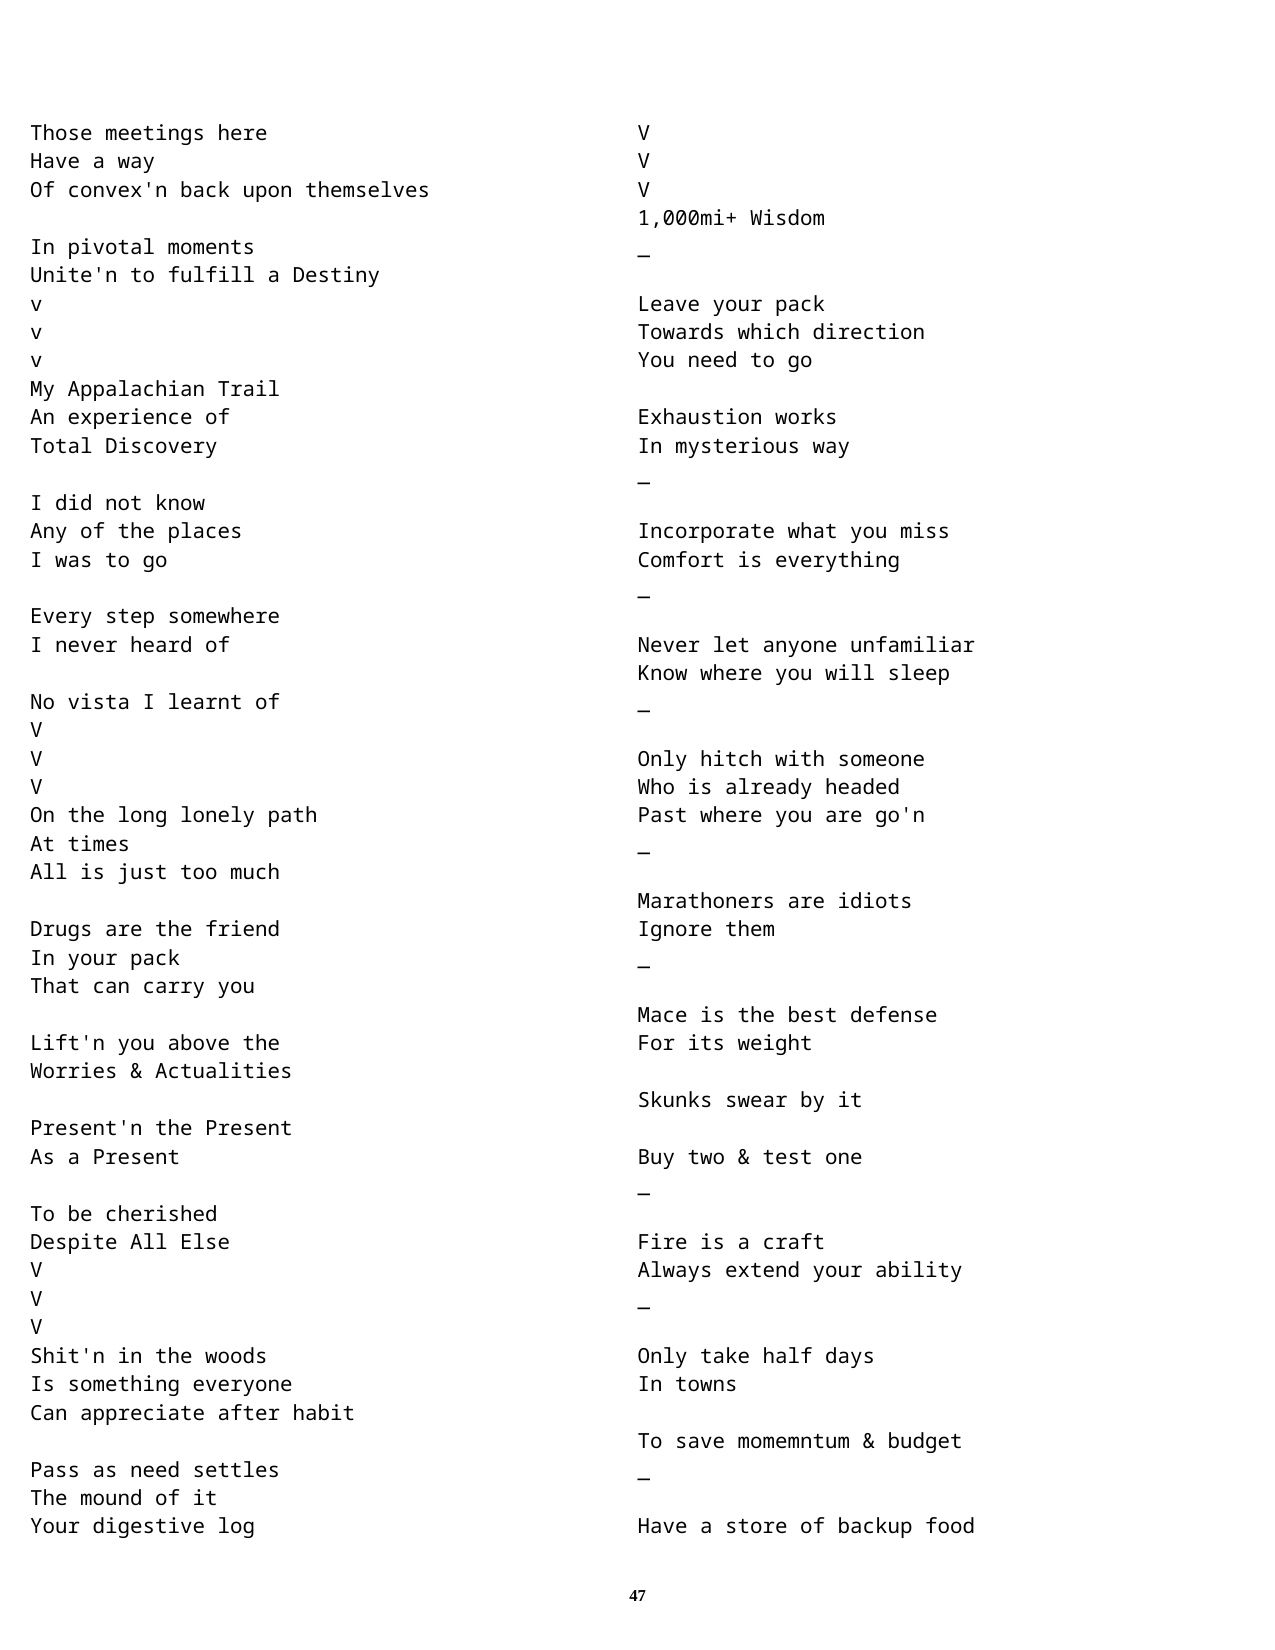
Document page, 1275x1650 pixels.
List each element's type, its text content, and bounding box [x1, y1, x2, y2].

text Have a way [30, 147, 637, 175]
text Buy two & test one [637, 1142, 1245, 1170]
text You need to go [637, 346, 1245, 374]
text V [30, 1312, 637, 1341]
text Your digestive log [30, 1512, 637, 1540]
text Every step somewhere [30, 602, 637, 630]
text _ [637, 573, 1245, 602]
text Pass as need settles [30, 1455, 637, 1483]
text Lift'n you above the [30, 1028, 637, 1057]
text To save momemntum & budget [637, 1426, 1245, 1455]
text Total Discovery [30, 431, 637, 459]
text _ [637, 459, 1245, 488]
text Despite All Else [30, 1227, 637, 1256]
text V [30, 1256, 637, 1284]
text Present'n the Present [30, 1113, 637, 1142]
text Drugs are the friend [30, 914, 637, 943]
text Never let anyone unfamiliar [637, 630, 1245, 658]
text Towards which direction [637, 317, 1245, 346]
text Have a store of backup food [637, 1512, 1245, 1540]
text Ignore them [637, 914, 1245, 943]
text Marathoners are idiots [637, 886, 1245, 914]
text V [30, 772, 637, 801]
text V [30, 1284, 637, 1312]
text For its weight [637, 1028, 1245, 1057]
text v [30, 317, 637, 346]
text I never heard of [30, 630, 637, 658]
text v [30, 289, 637, 317]
text _ [637, 829, 1245, 857]
text Of convex'n back upon themselves [30, 175, 637, 203]
text All is just too much [30, 857, 637, 886]
text 1,000mi+ Wisdom [637, 203, 1245, 232]
text Shit'n in the woods [30, 1341, 637, 1369]
text Comfort is everything [637, 545, 1245, 573]
text Worries & Actualities [30, 1057, 637, 1085]
text V [637, 147, 1245, 175]
text _ [637, 1455, 1245, 1483]
text In towns [637, 1369, 1245, 1398]
text An experience of [30, 402, 637, 431]
text In pivotal moments [30, 232, 637, 260]
text _ [637, 1170, 1245, 1199]
text Can appreciate after habit [30, 1398, 637, 1426]
text In mysterious way [637, 431, 1245, 459]
text V [30, 715, 637, 744]
text Leave your pack [637, 289, 1245, 317]
text On the long lonely path [30, 801, 637, 829]
text Only take half days [637, 1341, 1245, 1369]
text Mace is the best defense [637, 1000, 1245, 1028]
text _ [637, 1284, 1245, 1312]
text Past where you are go'n [637, 801, 1245, 829]
text Those meetings here [30, 118, 637, 147]
text In your pack [30, 943, 637, 971]
text _ [637, 232, 1245, 260]
text V [637, 175, 1245, 203]
text Always extend your ability [637, 1256, 1245, 1284]
text Fire is a craft [637, 1227, 1245, 1256]
text _ [637, 943, 1245, 971]
text _ [637, 687, 1245, 715]
text The mound of it [30, 1483, 637, 1512]
text As a Present [30, 1142, 637, 1170]
text I did not know [30, 488, 637, 516]
text That can carry you [30, 971, 637, 1000]
text V [30, 744, 637, 772]
text No vista I learnt of [30, 687, 637, 715]
text Skunks swear by it [637, 1085, 1245, 1113]
text To be cherished [30, 1199, 637, 1227]
text V [637, 118, 1245, 147]
text I was to go [30, 545, 637, 573]
text Is something everyone [30, 1369, 637, 1398]
text At times [30, 829, 637, 857]
text Incorporate what you miss [637, 516, 1245, 545]
text Know where you will sleep [637, 658, 1245, 687]
text My Appalachian Trail [30, 374, 637, 402]
text Unite'n to fulfill a Destiny [30, 260, 637, 289]
text Who is already headed [637, 772, 1245, 801]
text Only hitch with someone [637, 744, 1245, 772]
text Exhaustion works [637, 402, 1245, 431]
text v [30, 346, 637, 374]
text Any of the places [30, 516, 637, 545]
